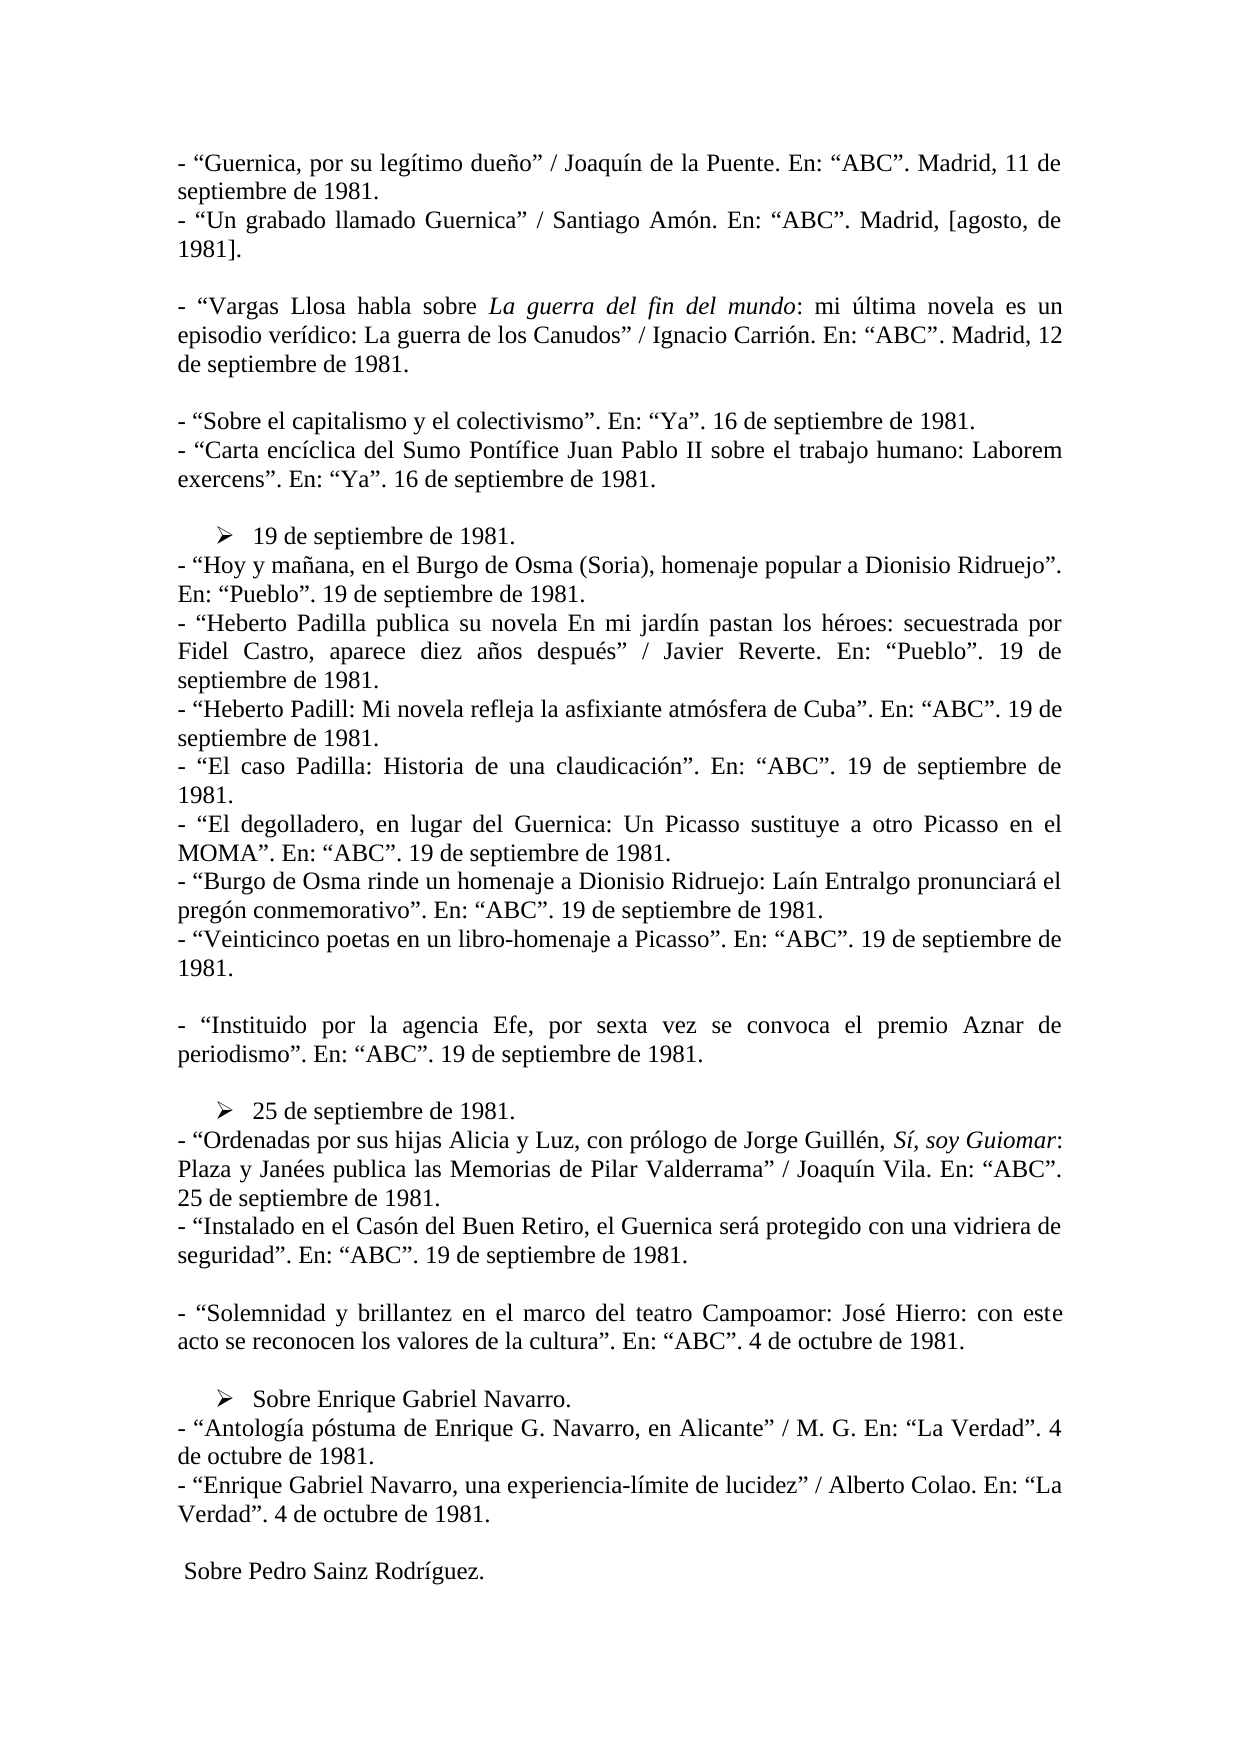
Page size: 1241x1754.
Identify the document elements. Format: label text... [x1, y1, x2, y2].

text - “Un grabado llamado Guernica” / Santiago Amón. En: “ABC”. Madrid, [agosto, de 1981]. [177, 205, 1063, 263]
text - “Instalado en el Casón del Buen Retiro, el Guernica será protegido con una vidriera de seguridad”. En: “ABC”. 19 de septiembre de 1981. [177, 1211, 1063, 1269]
text - “Enrique Gabriel Navarro, una experiencia-límite de lucidez” / Alberto Colao. En: “La Verdad”. 4 de octubre de 1981. [177, 1470, 1063, 1528]
list 19 de septiembre de 1981. [215, 521, 1063, 550]
text - “Sobre el capitalismo y el colectivismo”. En: “Ya”. 16 de septiembre de 1981. [177, 406, 1063, 435]
text - “Antología póstuma de Enrique G. Navarro, en Alicante” / M. G. En: “La Verdad”. 4 de octubre de 1981. [177, 1413, 1063, 1470]
text - “Burgo de Osma rinde un homenaje a Dionisio Ridruejo: Laín Entralgo pronunciará el pregón conmemorativo”. En: “ABC”. 19 de septiembre de 1981. [177, 866, 1063, 924]
text - “Guernica, por su legítimo dueño” / Joaquín de la Puente. En: “ABC”. Madrid, 11 de septiembre de 1981. [177, 148, 1063, 205]
list 25 de septiembre de 1981. [215, 1096, 1063, 1125]
text - “El degolladero, en lugar del Guernica: Un Picasso sustituye a otro Picasso en el MOMA”. En: “ABC”. 19 de septiembre de 1981. [177, 809, 1063, 866]
text - “El caso Padilla: Historia de una claudicación”. En: “ABC”. 19 de septiembre de 1981. [177, 751, 1063, 809]
text - “Solemnidad y brillantez en el marco del teatro Campoamor: José Hierro: con este acto se reconocen los valores de la cultura”. En: “ABC”. 4 de octubre de 1981. [177, 1298, 1063, 1355]
text - “Ordenadas por sus hijas Alicia y Luz, con prólogo de Jorge Guillén, Sí, soy Guiomar: Plaza y Janées publica las Memorias de Pilar Valderrama” / Joaquín Vila. En: “ABC”. 25 de septiembre de 1981. [177, 1125, 1063, 1211]
text - “Heberto Padill: Mi novela refleja la asfixiante atmósfera de Cuba”. En: “ABC”. 19 de septiembre de 1981. [177, 694, 1063, 751]
text - “Heberto Padilla publica su novela En mi jardín pastan los héroes: secuestrada por Fidel Castro, aparece diez años después” / Javier Reverte. En: “Pueblo”. 19 de septiembre de 1981. [177, 608, 1063, 694]
text - “Vargas Llosa habla sobre La guerra del fin del mundo: mi última novela es un episodio verídico: La guerra de los Canudos” / Ignacio Carrión. En: “ABC”. Madrid, 12 de septiembre de 1981. [177, 291, 1063, 378]
text - “Carta encíclica del Sumo Pontífice Juan Pablo II sobre el trabajo humano: Laborem exercens”. En: “Ya”. 16 de septiembre de 1981. [177, 435, 1063, 493]
list Sobre Enrique Gabriel Navarro. [215, 1384, 1063, 1413]
text - “Instituido por la agencia Efe, por sexta vez se convoca el premio Aznar de periodismo”. En: “ABC”. 19 de septiembre de 1981. [177, 1010, 1063, 1068]
text - “Hoy y mañana, en el Burgo de Osma (Soria), homenaje popular a Dionisio Ridruejo”. En: “Pueblo”. 19 de septiembre de 1981. [177, 550, 1063, 608]
text Sobre Pedro Sainz Rodríguez. [177, 1556, 1063, 1585]
text - “Veinticinco poetas en un libro-homenaje a Picasso”. En: “ABC”. 19 de septiembre de 1981. [177, 924, 1063, 981]
